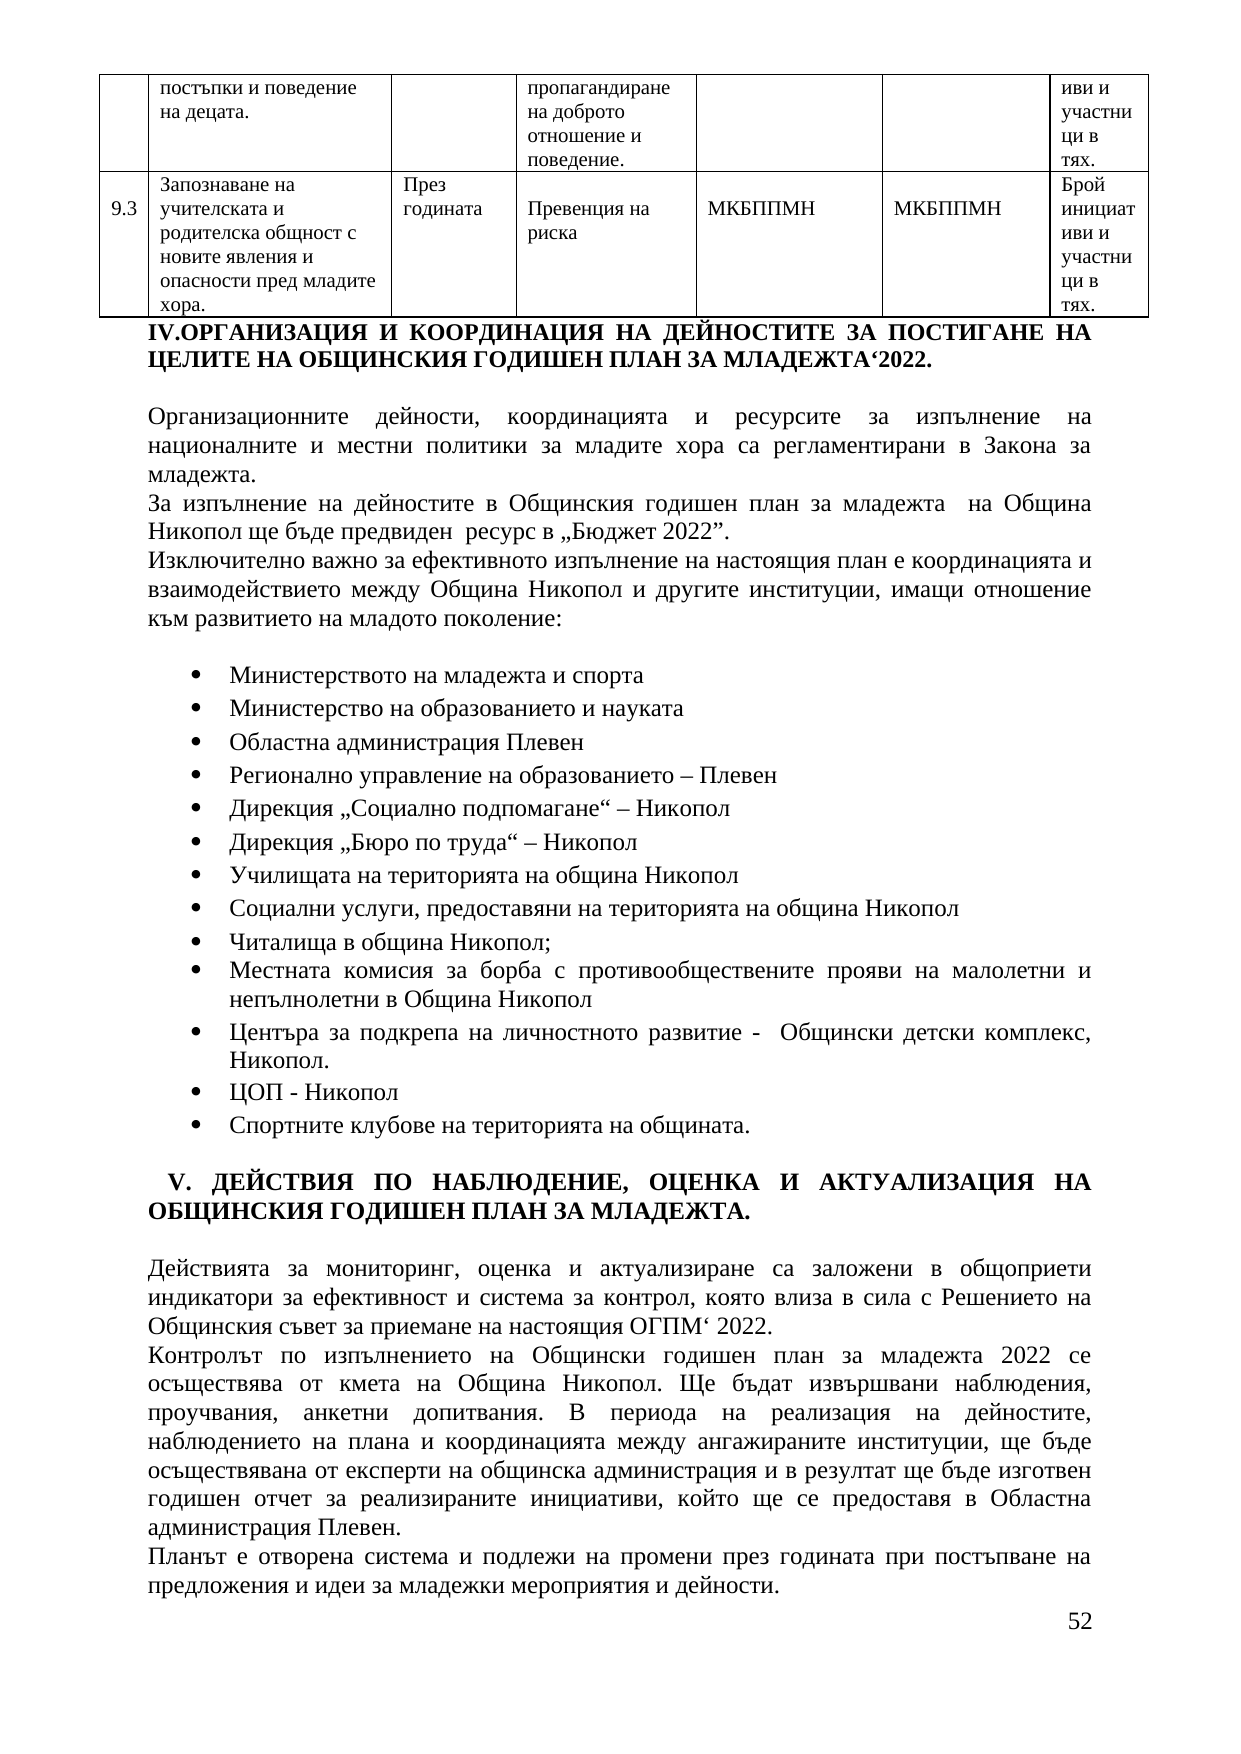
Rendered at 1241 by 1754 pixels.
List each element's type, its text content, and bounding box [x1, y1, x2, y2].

table_cell 9.3 [100, 172, 148, 316]
table_cell иви и участници в тях. [1051, 75, 1148, 171]
table_cell Запознаване на учителската и родителска общност с новите явления и опасности пред младите хора. [149, 172, 391, 316]
list Училищата на територията на община Никопол [192, 860, 1093, 889]
table_cell Превенция на риска [517, 172, 696, 316]
text Изключително важно за ефективното изпълнение на настоящия план е координацията и взаимодействието между Община Никопол и другите институции, имащи отношение към развитието на младото поколение: [148, 545, 1093, 631]
table_cell МКБППМН [697, 172, 882, 316]
table_cell Брой инициативи и участници в тях. [1051, 172, 1148, 316]
text Организационните дейности, координацията и ресурсите за изпълнение на националните и местни политики за младите хора са регламентирани в Закона за младежта. [148, 401, 1093, 488]
list Спортните клубове на територията на общината. [192, 1110, 1093, 1138]
list Социални услуги, предоставяни на територията на община Никопол [192, 893, 1093, 922]
list Министерство на образованието и науката [192, 693, 1093, 722]
text Планът е отворена система и подлежи на промени през годината при постъпване на предложения и идеи за младежки мероприятия и дейности. [148, 1541, 1093, 1598]
text Контролът по изпълнението на Общински годишен план за младежта 2022 се осъществява от кмета на Община Никопол. Ще бъдат извършвани наблюдения, проучвания, анкетни допитвания. В периода на реализация на дейностите, наблюдението на плана и координацията между ангажираните институции, ще бъде осъществявана от експерти на общинска администрация и в резултат ще бъде изготвен годишен отчет за реализираните инициативи, който ще се предоставя в Областна администрация Плевен. [148, 1340, 1093, 1541]
text Действията за мониторинг, оценка и актуализиране са заложени в общоприети индикатори за ефективност и система за контрол, която влиза в сила с Решението на Общинския съвет за приемане на настоящия ОГПМ‘ 2022. [148, 1253, 1093, 1340]
list Областна администрация Плевен [192, 727, 1093, 756]
text За изпълнение на дейностите в Общинския годишен план за младежта на Община Никопол ще бъде предвиден ресурс в „Бюджет 2022”. [148, 488, 1093, 545]
table_cell МКБППМН [883, 172, 1049, 316]
list ЦОП - Никопол [192, 1077, 1093, 1106]
table_cell пропагандиране на доброто отношение и поведение. [517, 75, 696, 171]
table_cell През годината [392, 172, 516, 316]
list Регионално управление на образованието – Плевен [192, 760, 1093, 789]
table_cell [392, 75, 516, 171]
table_cell [883, 75, 1049, 171]
list Министерството на младежта и спорта [192, 660, 1093, 689]
list Местната комисия за борба с противообществените прояви на малолетни и непълнолетни в Община Никопол [192, 956, 1093, 1013]
text V. ДЕЙСТВИЯ ПО НАБЛЮДЕНИЕ, ОЦЕНКА И АКТУАЛИЗАЦИЯ НА ОБЩИНСКИЯ ГОДИШЕН ПЛАН ЗА МЛАДЕЖТА. [148, 1167, 1093, 1225]
list Дирекция „Бюро по труда“ – Никопол [192, 827, 1093, 856]
table_cell [697, 75, 882, 171]
text IV.ОРГАНИЗАЦИЯ И КООРДИНАЦИЯ НА ДЕЙНОСТИТЕ ЗА ПОСТИГАНЕ НА ЦЕЛИТЕ НА ОБЩИНСКИЯ ГОДИШЕН ПЛАН ЗА МЛАДЕЖТА‘2022. [148, 318, 1093, 373]
table_cell постъпки и поведение на децата. [149, 75, 391, 171]
list Дирекция „Социално подпомагане“ – Никопол [192, 793, 1093, 822]
list Центъра за подкрепа на личностното развитие - Общински детски комплекс, Никопол. [192, 1017, 1093, 1074]
table_cell [100, 75, 148, 171]
list Читалища в община Никопол; [192, 927, 1093, 956]
